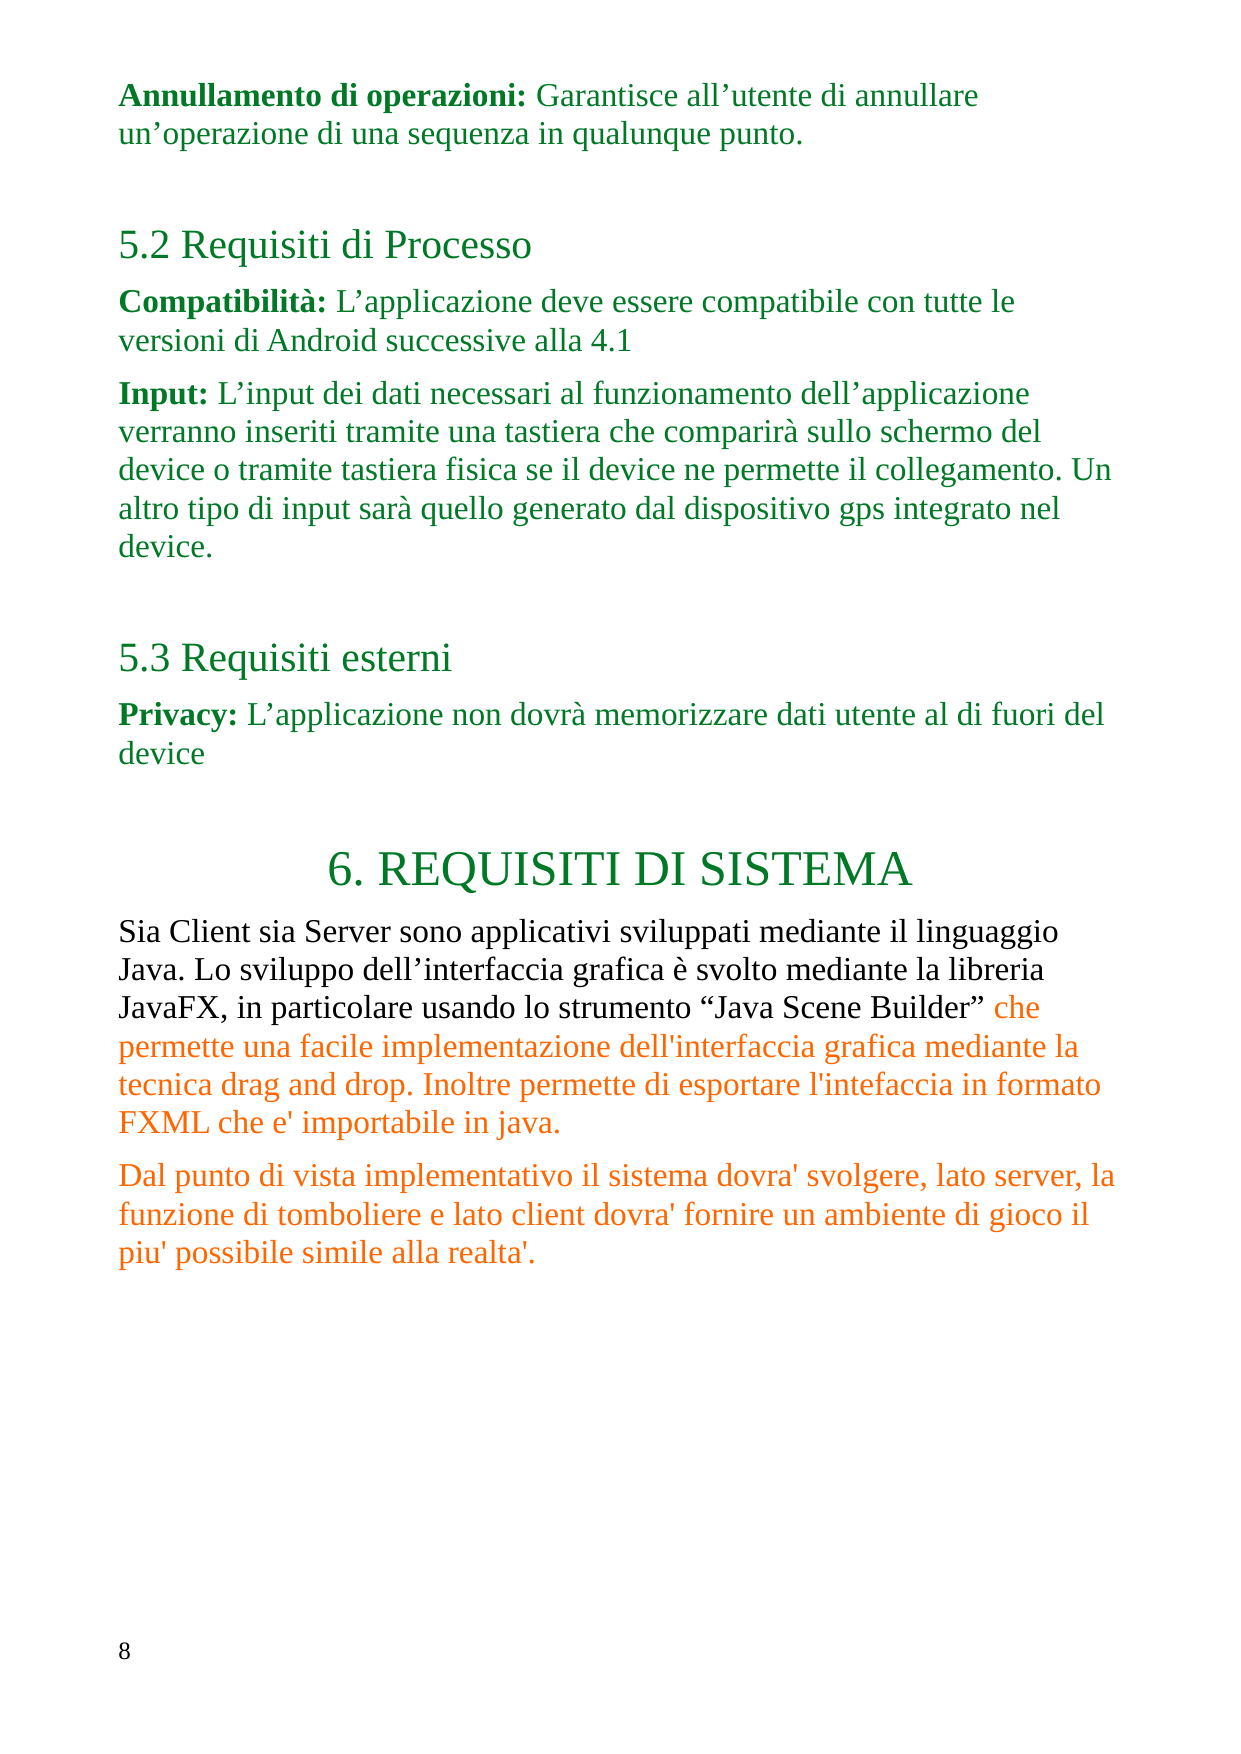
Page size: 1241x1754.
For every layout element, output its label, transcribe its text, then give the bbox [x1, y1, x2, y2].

text Compatibilità: L’applicazione deve essere compatibile con tutte le versioni di Android successive alla 4.1 [118, 282, 1122, 358]
text 6. REQUISITI DI SISTEMA [118, 839, 1122, 896]
text 5.2 Requisiti di Processo [118, 219, 1122, 267]
text 5.3 Requisiti esterni [118, 632, 1122, 680]
text Sia Client sia Server sono applicativi sviluppati mediante il linguaggio Java. Lo sviluppo dell’interfaccia grafica è svolto mediante la libreria JavaFX, in particolare usando lo strumento “Java Scene Builder” che permette una facile implementazione dell'interfaccia grafica mediante la tecnica drag and drop. Inoltre permette di esportare l'intefaccia in formato FXML che e' importabile in java. [118, 911, 1122, 1141]
text Privacy: L’applicazione non dovrà memorizzare dati utente al di fuori del device [118, 694, 1122, 771]
text Input: L’input dei dati necessari al funzionamento dell’applicazione verranno inseriti tramite una tastiera che comparirà sullo schermo del device o tramite tastiera fisica se il device ne permette il collegamento. Un altro tipo di input sarà quello generato dal dispositivo gps integrato nel device. [118, 373, 1122, 564]
text Annullamento di operazioni: Garantisce all’utente di annullare un’operazione di una sequenza in qualunque punto. [118, 75, 1122, 152]
text Dal punto di vista implementativo il sistema dovra' svolgere, lato server, la funzione di tomboliere e lato client dovra' fornire un ambiente di gioco il piu' possibile simile alla realta'. [118, 1155, 1122, 1270]
